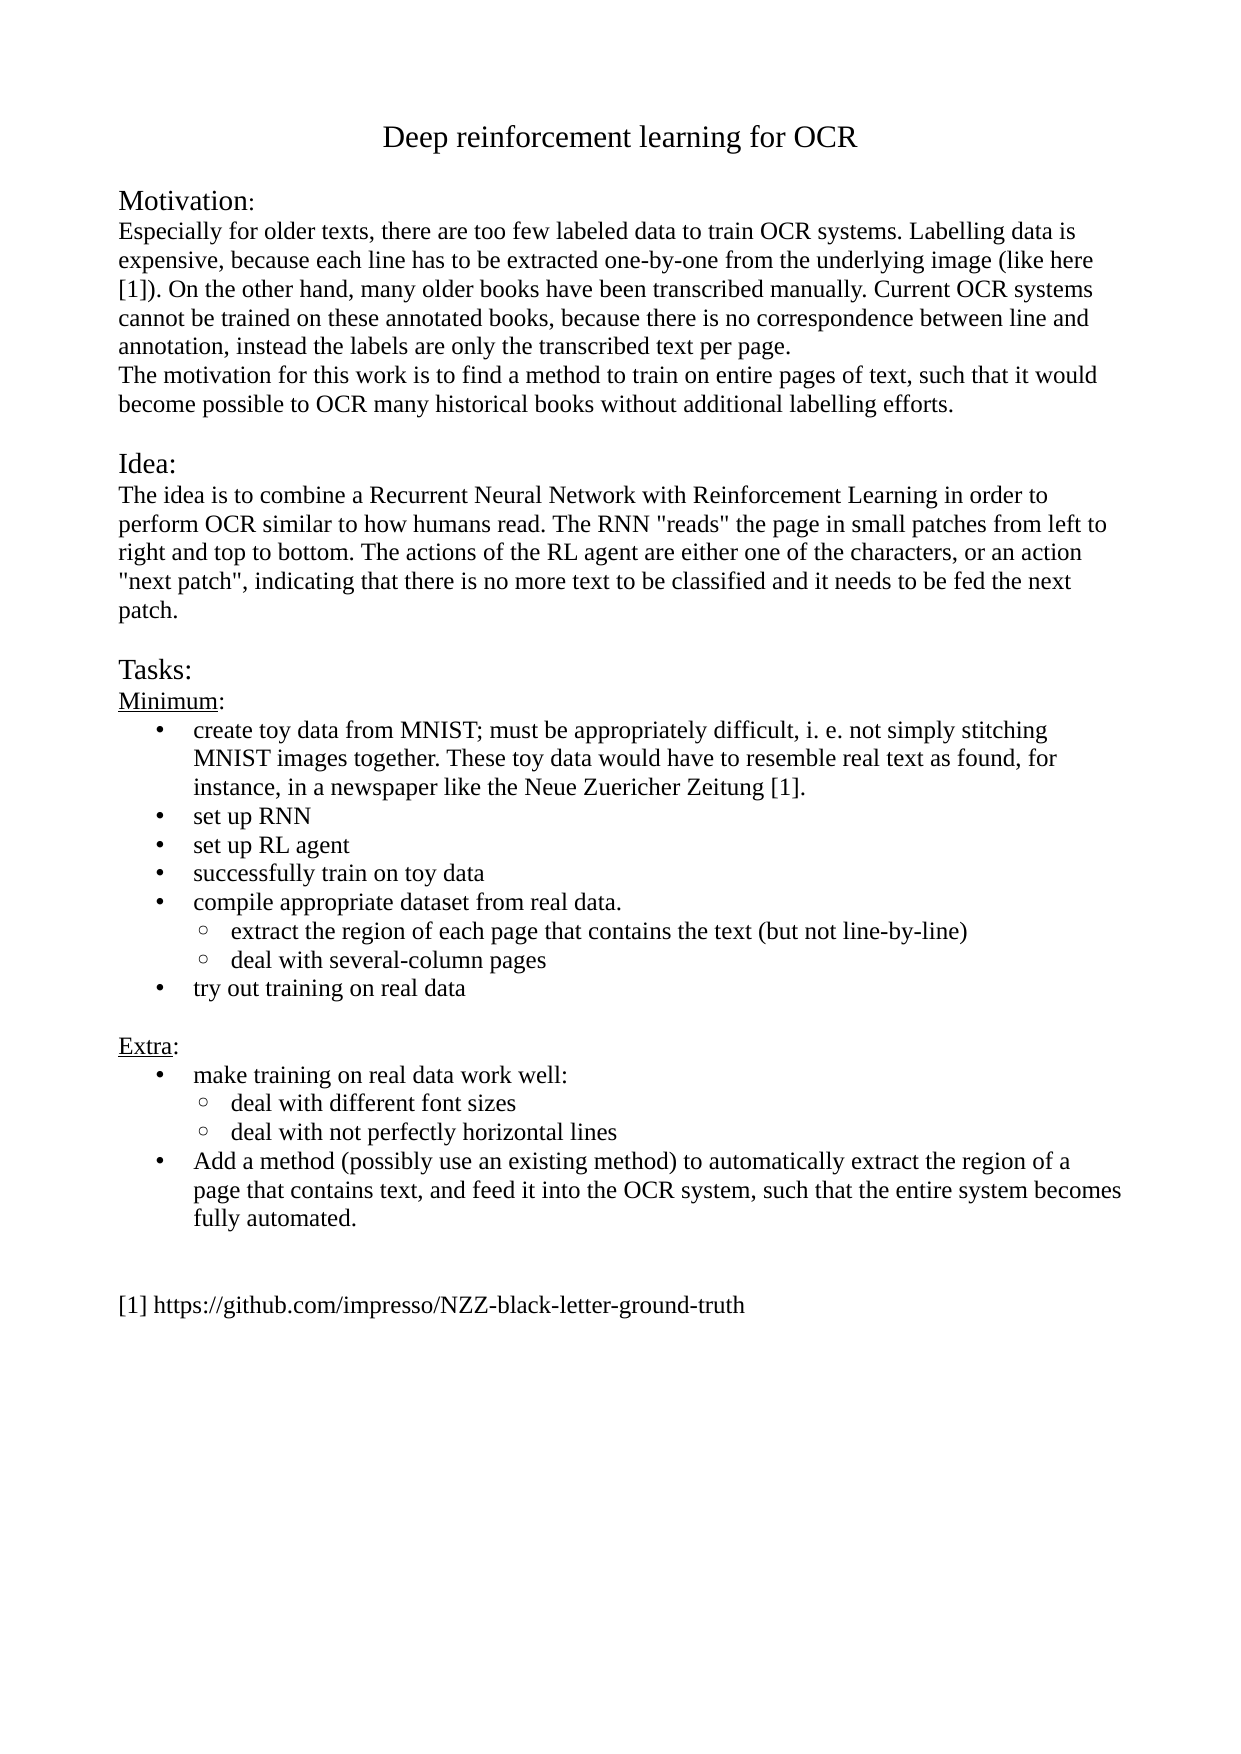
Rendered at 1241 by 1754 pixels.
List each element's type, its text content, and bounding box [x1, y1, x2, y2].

list set up RNN [156, 801, 1122, 830]
list successfully train on toy data [156, 858, 1122, 887]
list set up RL agent [156, 830, 1122, 858]
text The motivation for this work is to find a method to train on entire pages of text, such that it would become possible to OCR many historical books without additional labelling efforts. [118, 360, 1122, 418]
text Extra: [118, 1031, 1122, 1060]
list deal with different font sizes [193, 1088, 1122, 1117]
list compile appropriate dataset from real data. [156, 887, 1122, 916]
list deal with not perfectly horizontal lines [193, 1117, 1122, 1146]
text Idea: [118, 446, 1122, 480]
list try out training on real data [156, 973, 1122, 1002]
list create toy data from MNIST; must be appropriately difficult, i. e. not simply stitching MNIST images together. These toy data would have to resemble real text as found, for instance, in a newspaper like the Neue Zuericher Zeitung [1]. [156, 715, 1122, 801]
text The idea is to combine a Recurrent Neural Network with Reinforcement Learning in order to perform OCR similar to how humans read. The RNN "reads" the page in small patches from left to right and top to bottom. The actions of the RL agent are either one of the characters, or an action "next patch", indicating that there is no more text to be classified and it needs to be fed the next patch. [118, 480, 1122, 624]
text Minimum: [118, 686, 1122, 715]
text [1] https://github.com/impresso/NZZ-black-letter-ground-truth [118, 1290, 1122, 1318]
list make training on real data work well: [156, 1060, 1122, 1088]
text Especially for older texts, there are too few labeled data to train OCR systems. Labelling data is expensive, because each line has to be extracted one-by-one from the underlying image (like here [1]). On the other hand, many older books have been transcribed manually. Current OCR systems cannot be trained on these annotated books, because there is no correspondence between line and annotation, instead the labels are only the transcribed text per page. [118, 216, 1122, 360]
list deal with several-column pages [193, 945, 1122, 973]
text Deep reinforcement learning for OCR [118, 118, 1122, 154]
text Tasks: [118, 652, 1122, 686]
list extract the region of each page that contains the text (but not line-by-line) [193, 916, 1122, 945]
list Add a method (possibly use an existing method) to automatically extract the region of a page that contains text, and feed it into the OCR system, such that the entire system becomes fully automated. [156, 1146, 1122, 1232]
text Motivation: [118, 183, 1122, 216]
